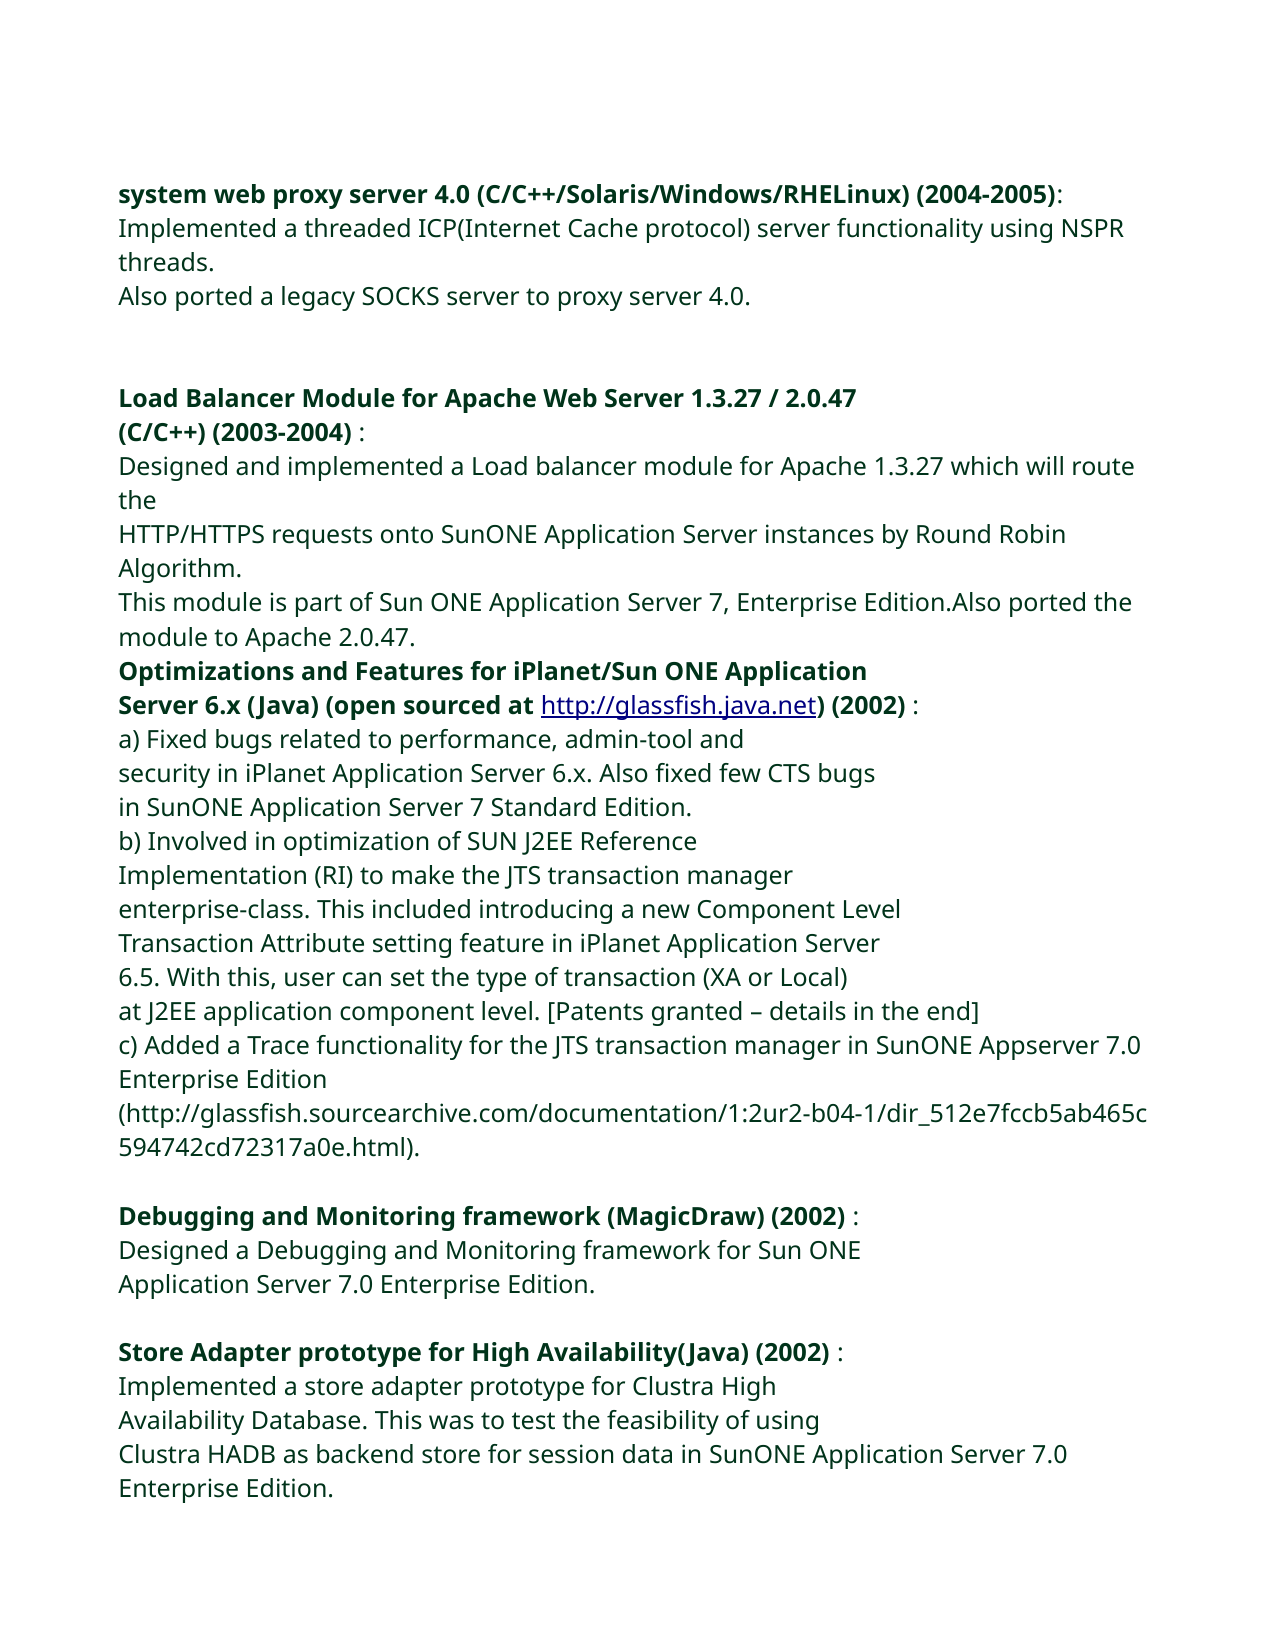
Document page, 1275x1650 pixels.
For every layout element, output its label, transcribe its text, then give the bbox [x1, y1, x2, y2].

text 6.5. With this, user can set the type of transaction (XA or Local) [118, 960, 1157, 994]
text Server 6.x (Java) (open sourced at http://glassfish.java.net) (2002) : [118, 687, 1157, 721]
text in SunONE Application Server 7 Standard Edition. [118, 789, 1157, 823]
text enterprise-class. This included introducing a new Component Level [118, 892, 1157, 926]
text Debugging and Monitoring framework (MagicDraw) (2002) : [118, 1198, 1157, 1232]
text HTTP/HTTPS requests onto SunONE Application Server instances by Round Robin Algorithm. [118, 517, 1157, 585]
text Clustra HADB as backend store for session data in SunONE Application Server 7.0 Enterprise Edition. [118, 1437, 1157, 1505]
text Designed and implemented a Load balancer module for Apache 1.3.27 which will route the [118, 449, 1157, 517]
text Implementation (RI) to make the JTS transaction manager [118, 858, 1157, 892]
text Implemented a store adapter prototype for Clustra High [118, 1368, 1157, 1403]
text Load Balancer Module for Apache Web Server 1.3.27 / 2.0.47 [118, 381, 1157, 415]
text security in iPlanet Application Server 6.x. Also fixed few CTS bugs [118, 755, 1157, 789]
text at J2EE application component level. [Patents granted – details in the end] [118, 994, 1157, 1028]
text (C/C++) (2003-2004) : [118, 415, 1157, 449]
text Also ported a legacy SOCKS server to proxy server 4.0. [118, 278, 1157, 313]
text Optimizations and Features for iPlanet/Sun ONE Application [118, 653, 1157, 687]
text Designed a Debugging and Monitoring framework for Sun ONE [118, 1232, 1157, 1266]
text b) Involved in optimization of SUN J2EE Reference [118, 823, 1157, 858]
text a) Fixed bugs related to performance, admin-tool and [118, 721, 1157, 755]
text Availability Database. This was to test the feasibility of using [118, 1403, 1157, 1437]
text This module is part of Sun ONE Application Server 7, Enterprise Edition.Also ported the module to Apache 2.0.47. [118, 585, 1157, 653]
text Implemented a threaded ICP(Internet Cache protocol) server functionality using NSPR threads. [118, 210, 1157, 278]
text Store Adapter prototype for High Availability(Java) (2002) : [118, 1334, 1157, 1368]
text Application Server 7.0 Enterprise Edition. [118, 1266, 1157, 1300]
text system web proxy server 4.0 (C/C++/Solaris/Windows/RHELinux) (2004-2005): [118, 176, 1157, 210]
text Transaction Attribute setting feature in iPlanet Application Server [118, 926, 1157, 960]
text c) Added a Trace functionality for the JTS transaction manager in SunONE Appserver 7.0 [118, 1028, 1157, 1062]
text Enterprise Edition (http://glassfish.sourcearchive.com/documentation/1:2ur2-b04-1/dir_512e7fccb5ab465c594742cd72317a0e.html). [118, 1062, 1157, 1164]
